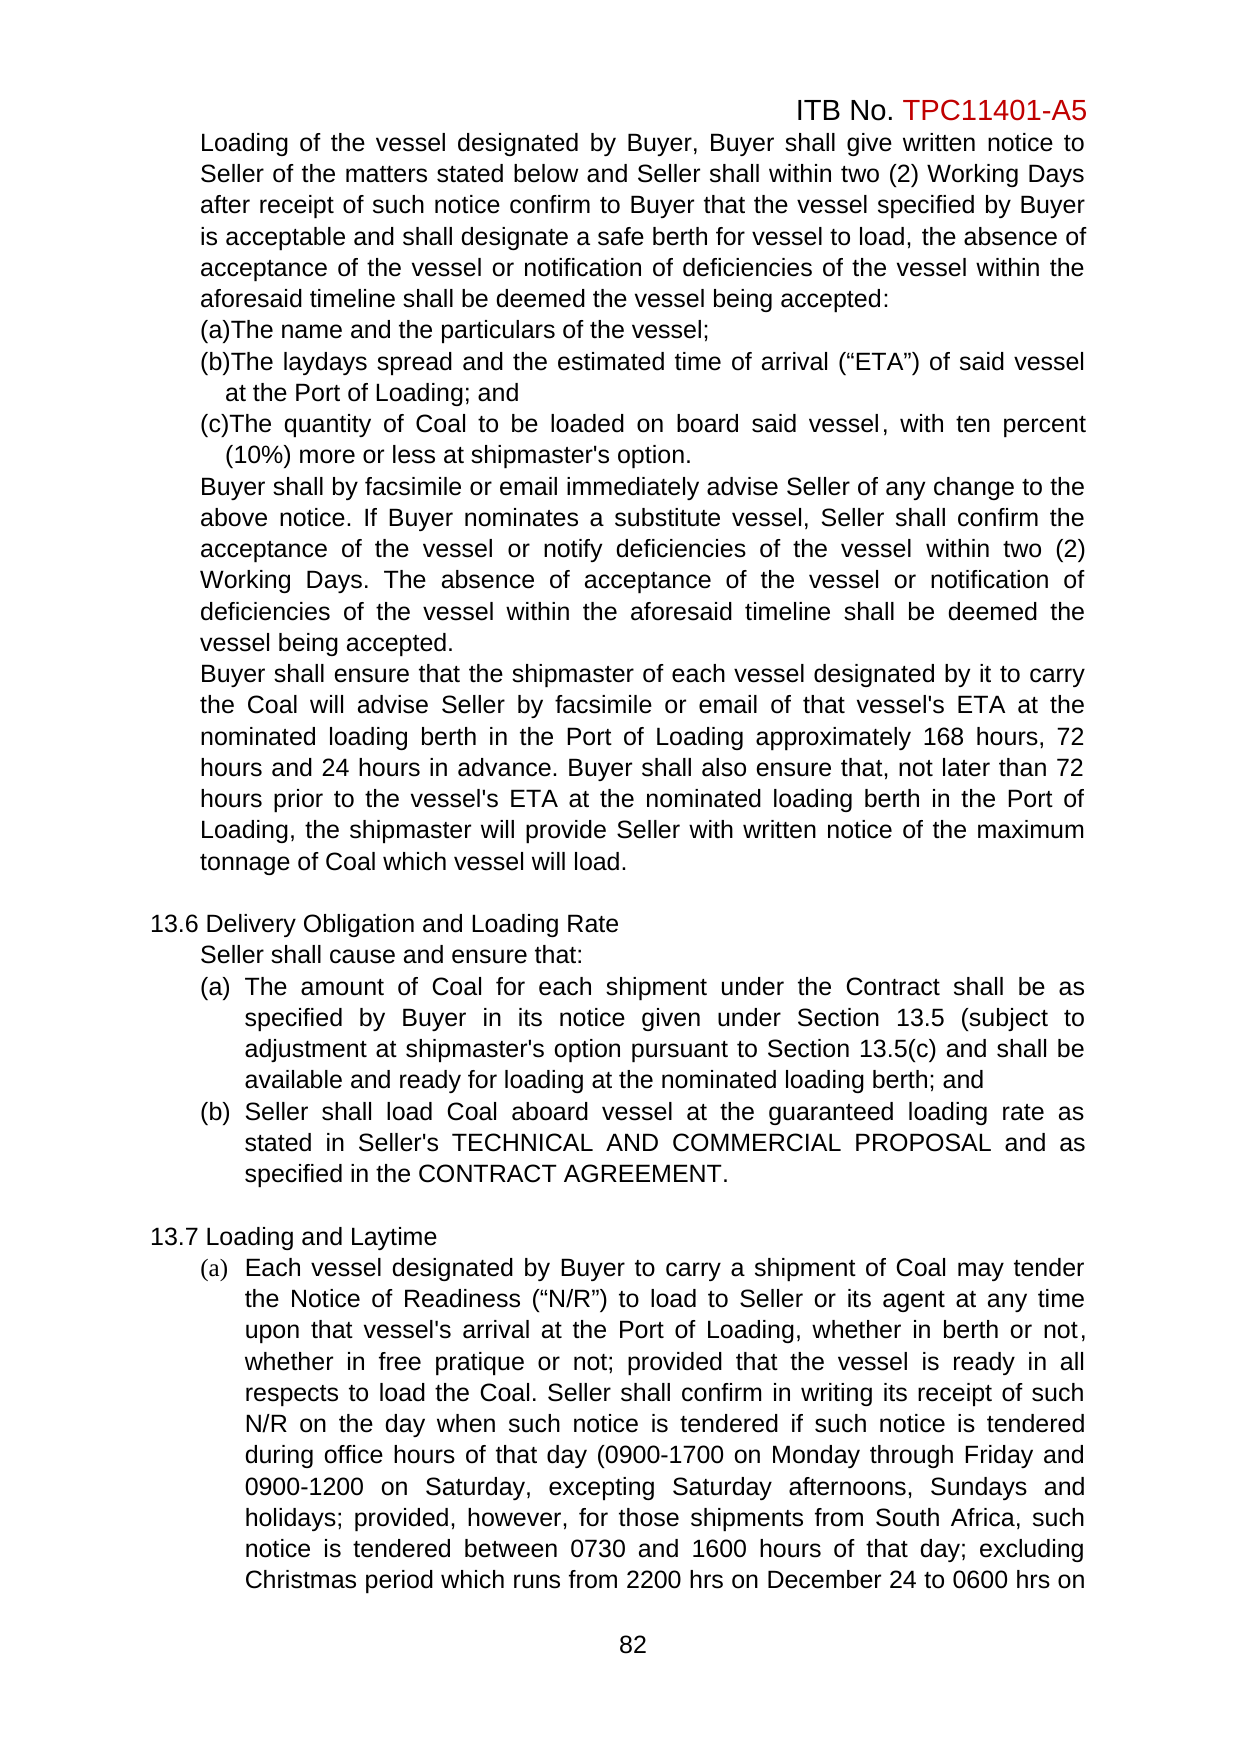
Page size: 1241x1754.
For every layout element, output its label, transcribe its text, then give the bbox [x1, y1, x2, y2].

list Seller shall load Coal aboard vessel at the guaranteed loading rate as stated in Seller's TECHNICAL AND COMMERCIAL PROPOSAL and as specified in the CONTRACT AGREEMENT. [200, 1095, 1086, 1189]
list The amount of Coal for each shipment under the Contract shall be as specified by Buyer in its notice given under Section 13.5 (subject to adjustment at shipmaster's option pursuant to Section 13.5(c) and shall be available and ready for loading at the nominated loading berth; and [200, 970, 1086, 1095]
text 13.6 Delivery Obligation and Loading Rate [150, 907, 1086, 939]
text Loading of the vessel designated by Buyer, Buyer shall give written notice to Seller of the matters stated below and Seller shall within two (2) Working Days after receipt of such notice confirm to Buyer that the vessel specified by Buyer is acceptable and shall designate a safe berth for vessel to load, the absence of acceptance of the vessel or notification of deficiencies of the vessel within the aforesaid timeline shall be deemed the vessel being accepted: [200, 126, 1086, 314]
list Each vessel designated by Buyer to carry a shipment of Coal may tender the Notice of Readiness (“N/R”) to load to Seller or its agent at any time upon that vessel's arrival at the Port of Loading, whether in berth or not, whether in free pratique or not; provided that the vessel is ready in all respects to load the Coal. Seller shall confirm in writing its receipt of such N/R on the day when such notice is tendered if such notice is tendered during office hours of that day (0900-1700 on Monday through Friday and 0900-1200 on Saturday, excepting Saturday afternoons, Sundays and holidays; provided, however, for those shipments from South Africa, such notice is tendered between 0730 and 1600 hours of that day; excluding Christmas period which runs from 2200 hrs on December 24 to 0600 hrs on [200, 1251, 1087, 1595]
text 13.7 Loading and Laytime [150, 1220, 1087, 1251]
text Buyer shall by facsimile or email immediately advise Seller of any change to the above notice. If Buyer nominates a substitute vessel, Seller shall confirm the acceptance of the vessel or notify deficiencies of the vessel within two (2) Working Days. The absence of acceptance of the vessel or notification of deficiencies of the vessel within the aforesaid timeline shall be deemed the vessel being accepted. [200, 470, 1086, 657]
text (a)The name and the particulars of the vessel; [200, 314, 1086, 345]
text (b)The laydays spread and the estimated time of arrival (“ETA”) of said vessel at the Port of Loading; and [200, 345, 1086, 407]
text (c)The quantity of Coal to be loaded on board said vessel, with ten percent (10%) more or less at shipmaster's option. [200, 407, 1086, 470]
text Buyer shall ensure that the shipmaster of each vessel designated by it to carry the Coal will advise Seller by facsimile or email of that vessel's ETA at the nominated loading berth in the Port of Loading approximately 168 hours, 72 hours and 24 hours in advance. Buyer shall also ensure that, not later than 72 hours prior to the vessel's ETA at the nominated loading berth in the Port of Loading, the shipmaster will provide Seller with written notice of the maximum tonnage of Coal which vessel will load. [200, 657, 1086, 876]
text Seller shall cause and ensure that: [200, 939, 1086, 970]
